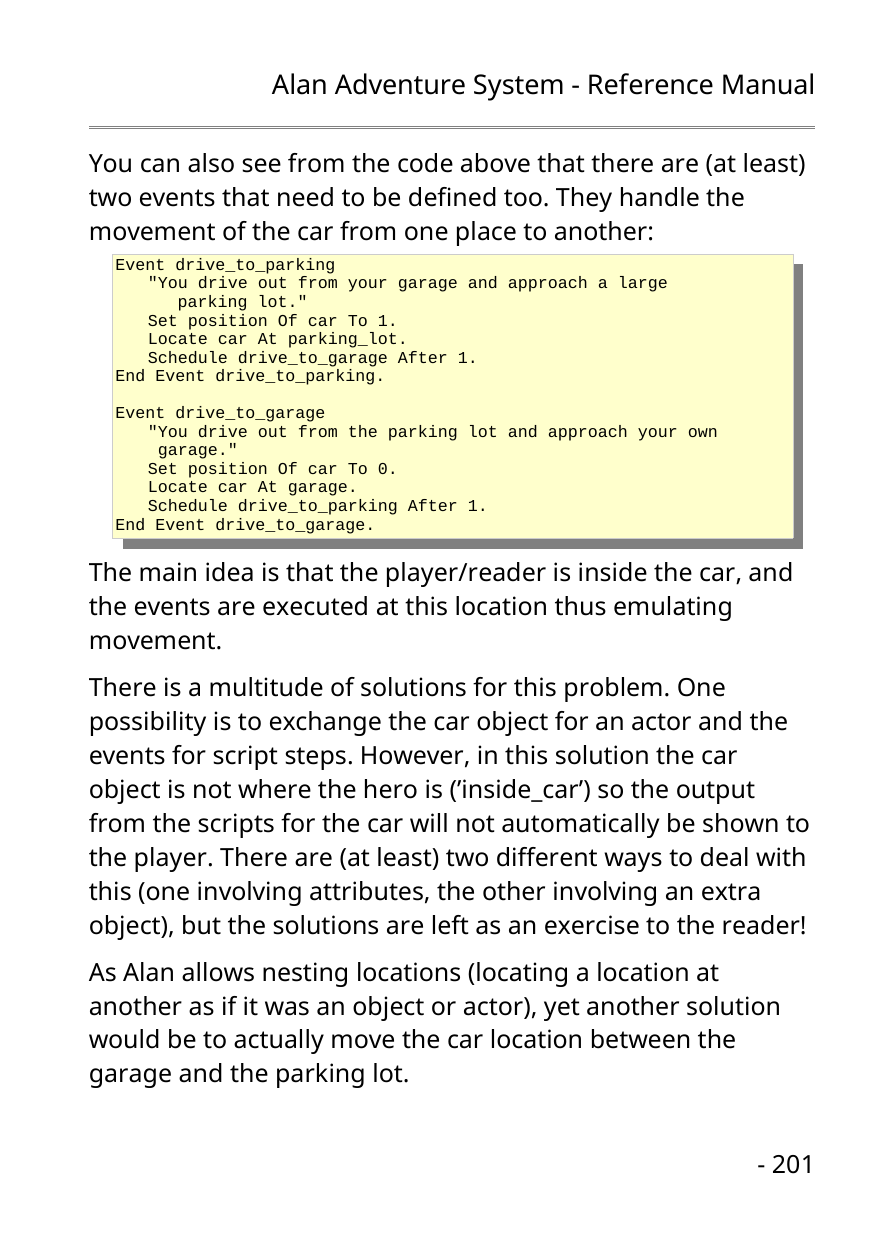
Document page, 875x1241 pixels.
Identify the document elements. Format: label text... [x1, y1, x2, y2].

text Event drive_to_parking "You drive out from your garage and approach a large parking lot." Set position Of car To 1. Locate car At parking_lot. Schedule drive_to_garage After 1. End Event drive_to_parking. Event drive_to_garage "You drive out from the parking lot and approach your own garage." Set position Of car To 0. Locate car At garage. Schedule drive_to_parking After 1. End Event drive_to_garage. [113, 255, 793, 538]
text You can also see from the code above that there are (at least) two events that need to be defined too. They handle the movement of the car from one place to another: [88, 146, 815, 247]
text There is a multitude of solutions for this problem. One possibility is to exchange the car object for an actor and the events for script steps. However, in this solution the car object is not where the hero is (’inside_car’) so the output from the scripts for the car will not automatically be shown to the player. There are (at least) two different ways to deal with this (one in­volving attributes, the other involving an extra object), but the solutions are left as an exercise to the reader! [88, 670, 815, 942]
text As Alan allows nesting locations (locating a location at another as if it was an object or actor), yet another solution would be to actually move the car location between the garage and the parking lot. [88, 954, 815, 1090]
text The main idea is that the player/reader is inside the car, and the events are ex­ecuted at this location thus emulating movement. [88, 555, 815, 657]
